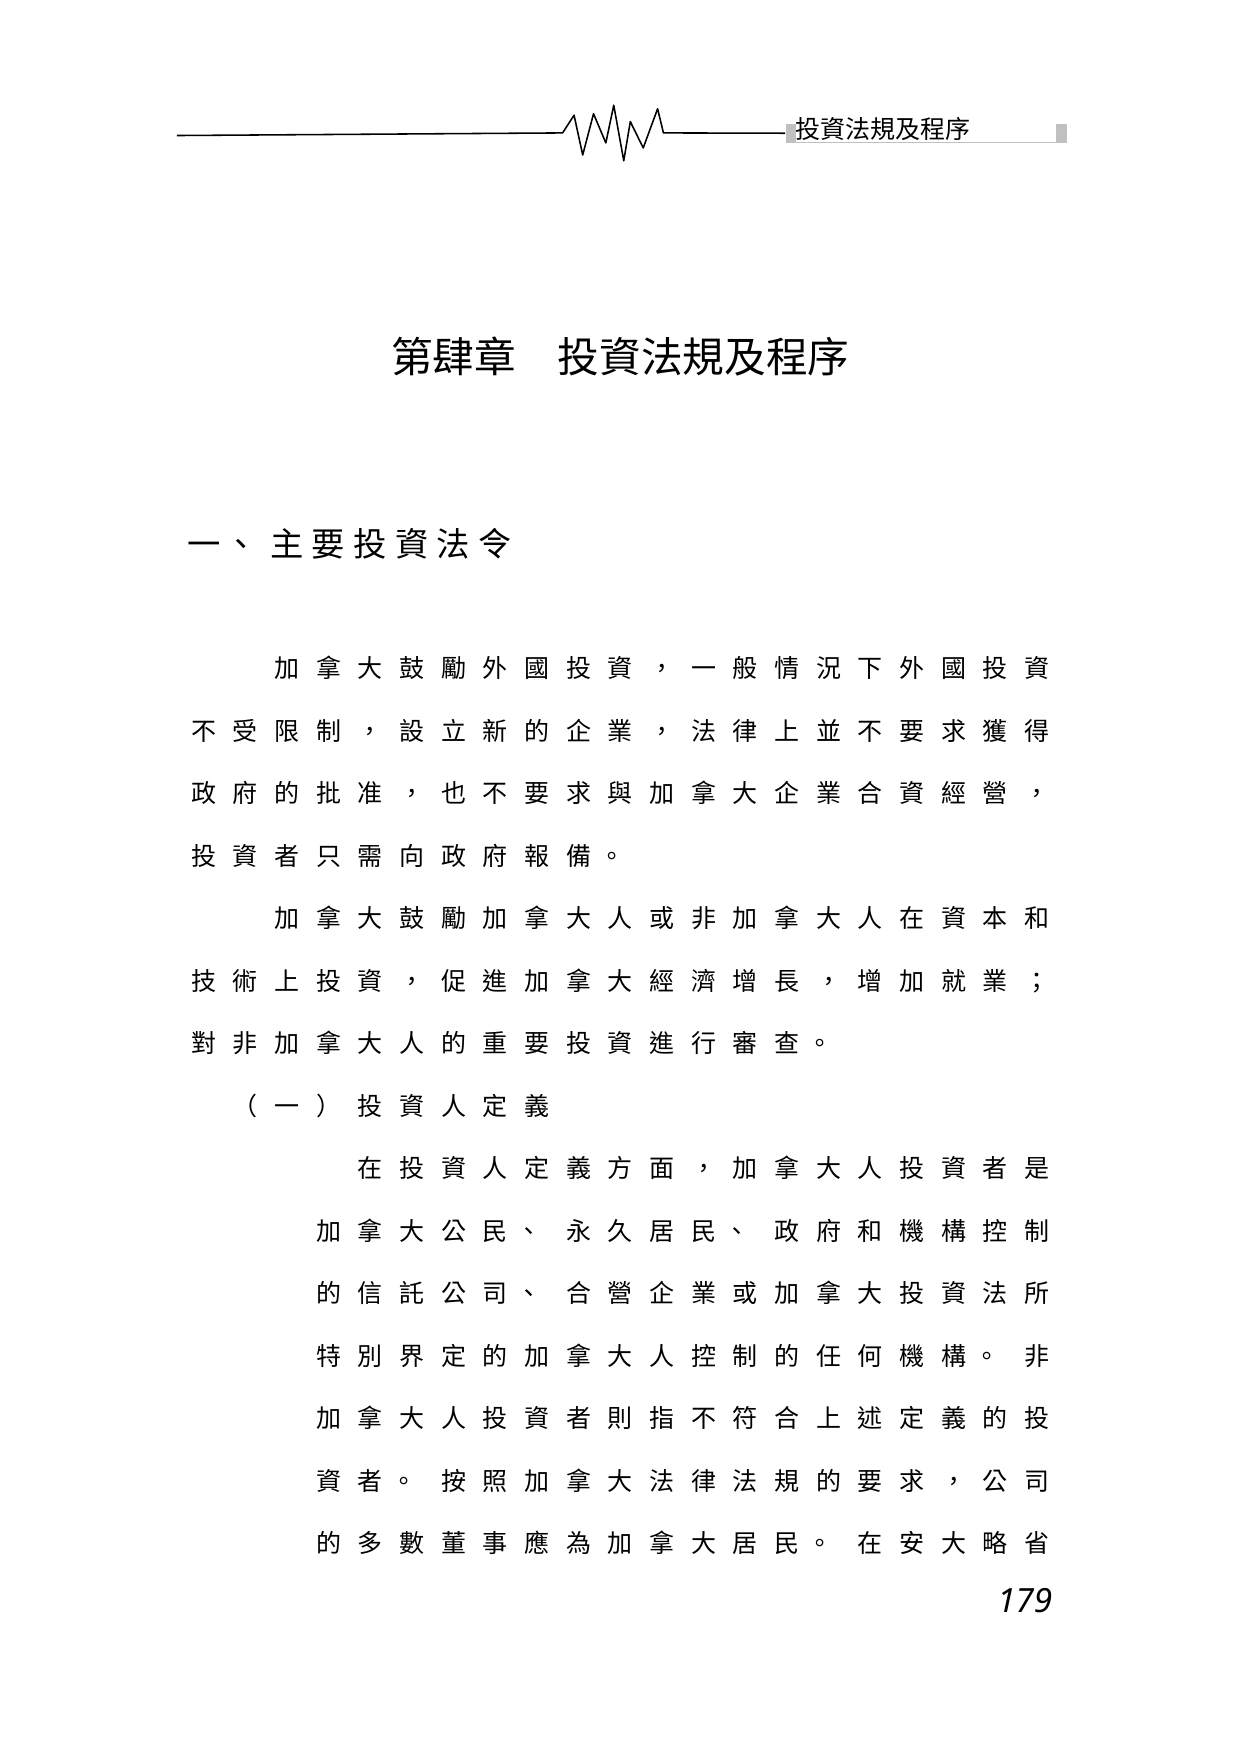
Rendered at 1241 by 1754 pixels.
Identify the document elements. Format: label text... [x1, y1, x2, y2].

text 加拿大鼓勵外國投資，一般情況下外國投資不受限制，設立新的企業，法律上並不要求獲得政府的批准，也不要求與加拿大企業合資經營，投資者只需向政府報備。 [183, 625, 1058, 875]
text 第肆章 投資法規及程序 [183, 313, 1058, 375]
text 一、主要投資法令 [183, 500, 1058, 563]
text 在投資人定義方面，加拿大人投資者是加拿大公民、永久居民、政府和機構控制的信託公司、合營企業或加拿大投資法所特別界定的加拿大人控制的任何機構。非加拿大人投資者則指不符合上述定義的投資者。按照加拿大法律法規的要求，公司的多數董事應為加拿大居民。在安大略省 [281, 1125, 1058, 1563]
text 加拿大鼓勵加拿大人或非加拿大人在資本和技術上投資，促進加拿大經濟增長，增加就業；對非加拿大人的重要投資進行審查。 [183, 875, 1058, 1063]
text （一）投資人定義 [207, 1063, 1058, 1125]
